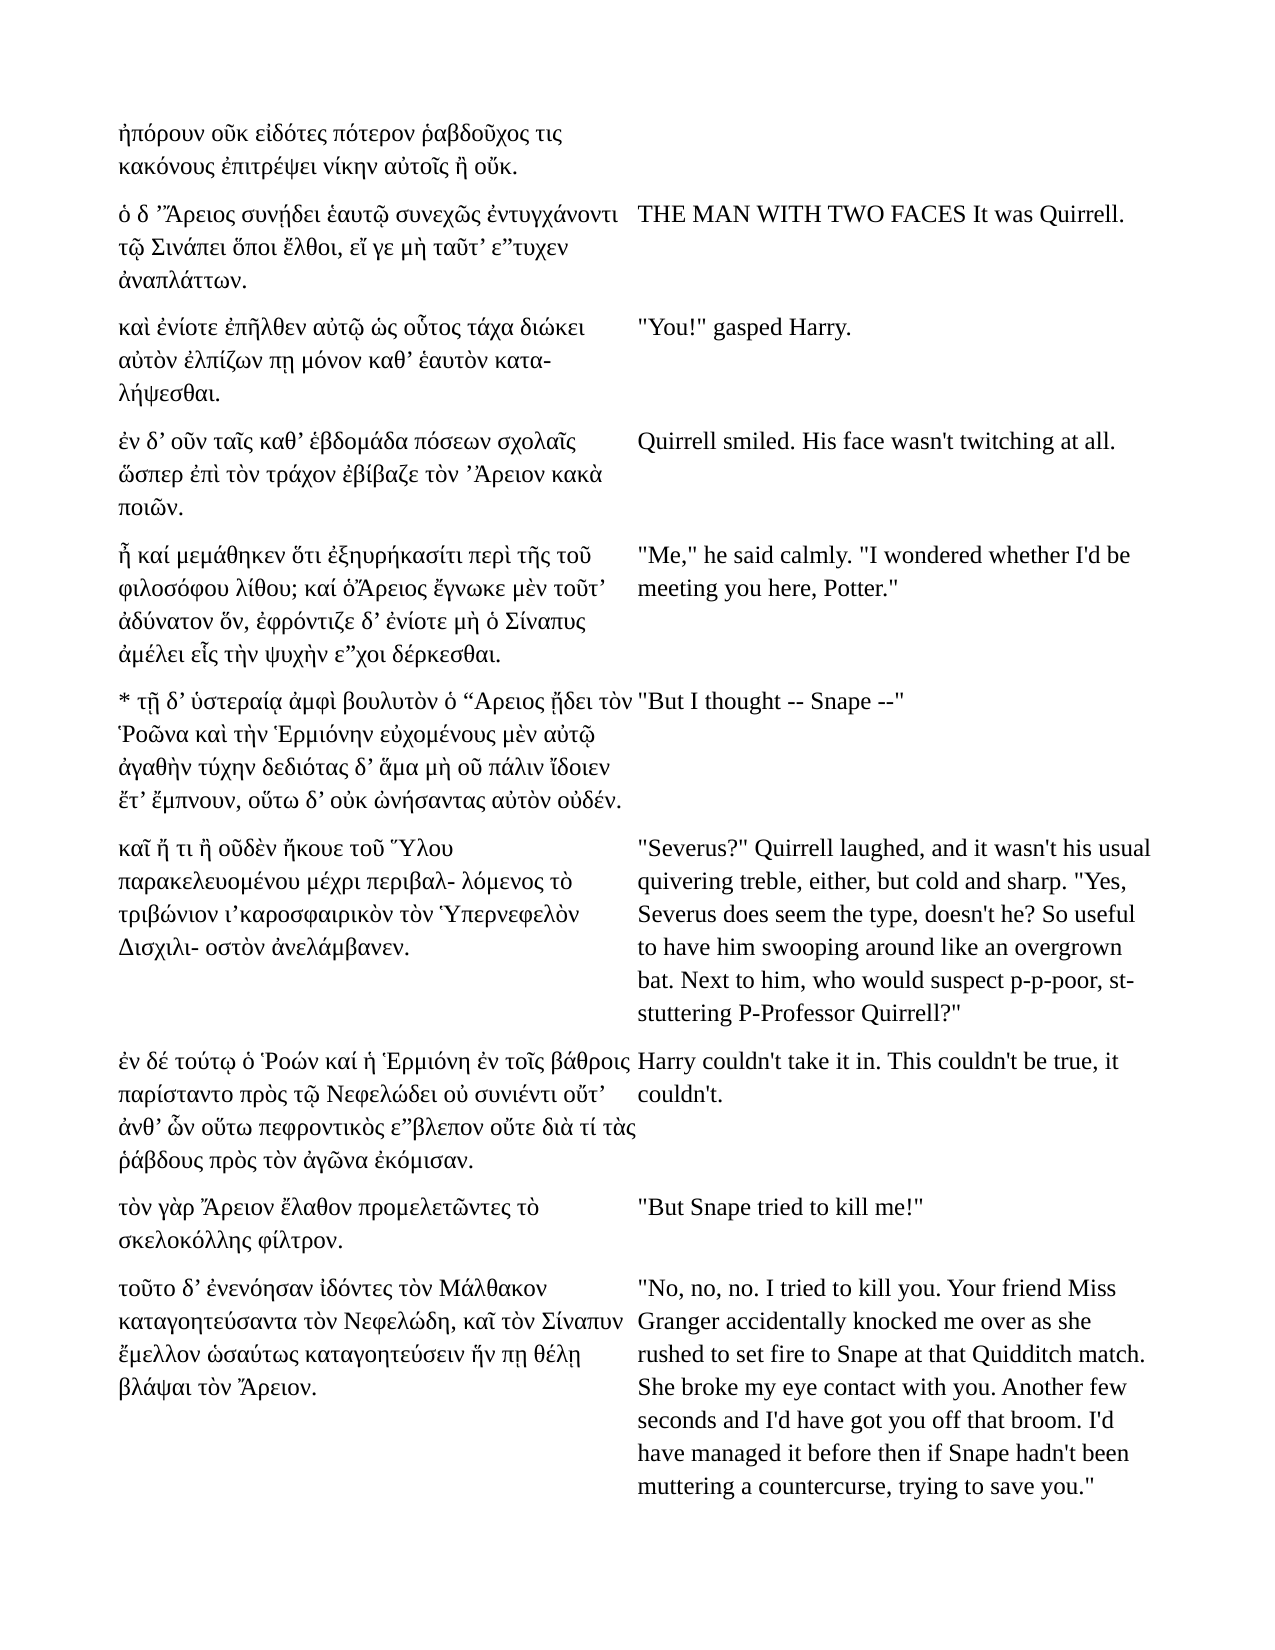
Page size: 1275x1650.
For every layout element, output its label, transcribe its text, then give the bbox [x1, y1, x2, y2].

table_cell ὁ δ ’Ἄρειος συνῄδει ἑαυτῷ συνεχῶς ἐντυγχάνοντι τῷ Σινάπει ὅποι ἔλθοι, εἴ γε μὴ ταῦτ’ ε”τυχεν ἀναπλάττων. [118, 199, 637, 312]
table_cell THE MAN WITH TWO FACES It was Quirrell. [638, 199, 1157, 312]
table_cell καὶ ἐνίοτε ἐπῆλθεν αὐτῷ ὡς οὗτος τάχα διώκει αὐτὸν ἐλπίζων πῃ μόνον καθ’ ἑαυτὸν κατα- λήψεσθαι. [118, 313, 637, 426]
table_cell "You!" gasped Harry. [638, 313, 1157, 426]
table_cell "But Snape tried to kill me!" [638, 1193, 1157, 1273]
table_cell "No, no, no. I tried to kill you. Your friend Miss Granger accidentally knocked me over as she rushed to set fire to Snape at that Quidditch match. She broke my eye contact with you. Another few seconds and I'd have got you off that broom. I'd have managed it before then if Snape hadn't been muttering a countercurse, trying to save you." [638, 1273, 1157, 1519]
table_cell Quirrell smiled. His face wasn't twitching at all. [638, 426, 1157, 540]
table_cell * τῇ δ’ ὑστεραίᾳ ἀμφὶ βουλυτὸν ὁ “Αρειος ᾔδει τὸν Ῥοῶνα καὶ τὴν Ἑρμιόνην εὐχομένους μὲν αὐτῷ ἀγαθὴν τύχην δεδιότας δ’ ἅμα μὴ οῦ πάλιν ἴδοιεν ἔτ’ ἔμπνουν, οὕτω δ’ οὐκ ὠνήσαντας αὐτὸν οὐδέν. [118, 686, 637, 833]
table_cell [638, 118, 1157, 199]
table_cell ἠπόρουν οῦκ εἰδότες πότερον ῥαβδοῦχος τις κακόνους ἐπιτρέψει νίκην αὐτοῖς ἢ οὔκ. [118, 118, 637, 199]
table_cell Harry couldn't take it in. This couldn't be true, it couldn't. [638, 1046, 1157, 1192]
table_cell καῖ ἤ τι ἢ οῦδὲν ἤκουε τοῦ Ὕλου παρακελευομένου μέχρι περιβαλ- λόμενος τὸ τριβώνιον ι’καροσφαιρικὸν τὸν Ὑπερνεφελὸν Δισχιλι- οστὸν ἀνελάμβανεν. [118, 833, 637, 1046]
table_cell τὸν γὰρ Ἄρειον ἔλαθον προμελετῶντες τὸ σκελοκόλλης φίλτρον. [118, 1193, 637, 1273]
table_cell "Me," he said calmly. "I wondered whether I'd be meeting you here, Potter." [638, 540, 1157, 686]
table_cell ἦ καί μεμάθηκεν ὅτι ἐξηυρήκασίτι περὶ τῆς τοῦ φιλοσόφου λίθου; καί ὁἌρειος ἔγνωκε μὲν τοῦτ’ ἀδύνατον ὅν, ἐφρόντιζε δ’ ἐνίοτε μὴ ὁ Σίναπυς ἀμέλει εἷς τὴν ψυχὴν ε”χοι δέρκεσθαι. [118, 540, 637, 686]
table_cell ἐν δ’ οῦν ταῖς καθ’ ἑβδομάδα πόσεων σχολαῖς ὥσπερ ἐπὶ τὸν τράχον ἐβίβαζε τὸν ’Ἀρειον κακὰ ποιῶν. [118, 426, 637, 540]
table_cell τοῦτο δ’ ἐνενόησαν ἰδόντες τὸν Μάλθακον καταγοητεύσαντα τὸν Νεφελώδη, καῖ τὸν Σίναπυν ἔμελλον ὡσαύτως καταγοητεύσειν ἥν πῃ θέλῃ βλάψαι τὸν Ἄρειον. [118, 1273, 637, 1519]
table_cell ἐν δέ τούτῳ ὁ Ῥοών καί ἡ Ἑρμιόνη ἐν τοῖς βάθροις παρίσταντο πρὸς τῷ Νεφελώδει οὐ συνιέντι οὔτ’ ἀνθ’ ὧν οὕτω πεφροντικὸς ε”βλεπον οὔτε διὰ τί τὰς ῥάβδους πρὸς τὸν ἀγῶνα ἐκόμισαν. [118, 1046, 637, 1192]
table_cell "Severus?" Quirrell laughed, and it wasn't his usual quivering treble, either, but cold and sharp. "Yes, Severus does seem the type, doesn't he? So useful to have him swooping around like an overgrown bat. Next to him, who would suspect p-p-poor, st-stuttering P-Professor Quirrell?" [638, 833, 1157, 1046]
table_cell "But I thought -- Snape --" [638, 686, 1157, 833]
